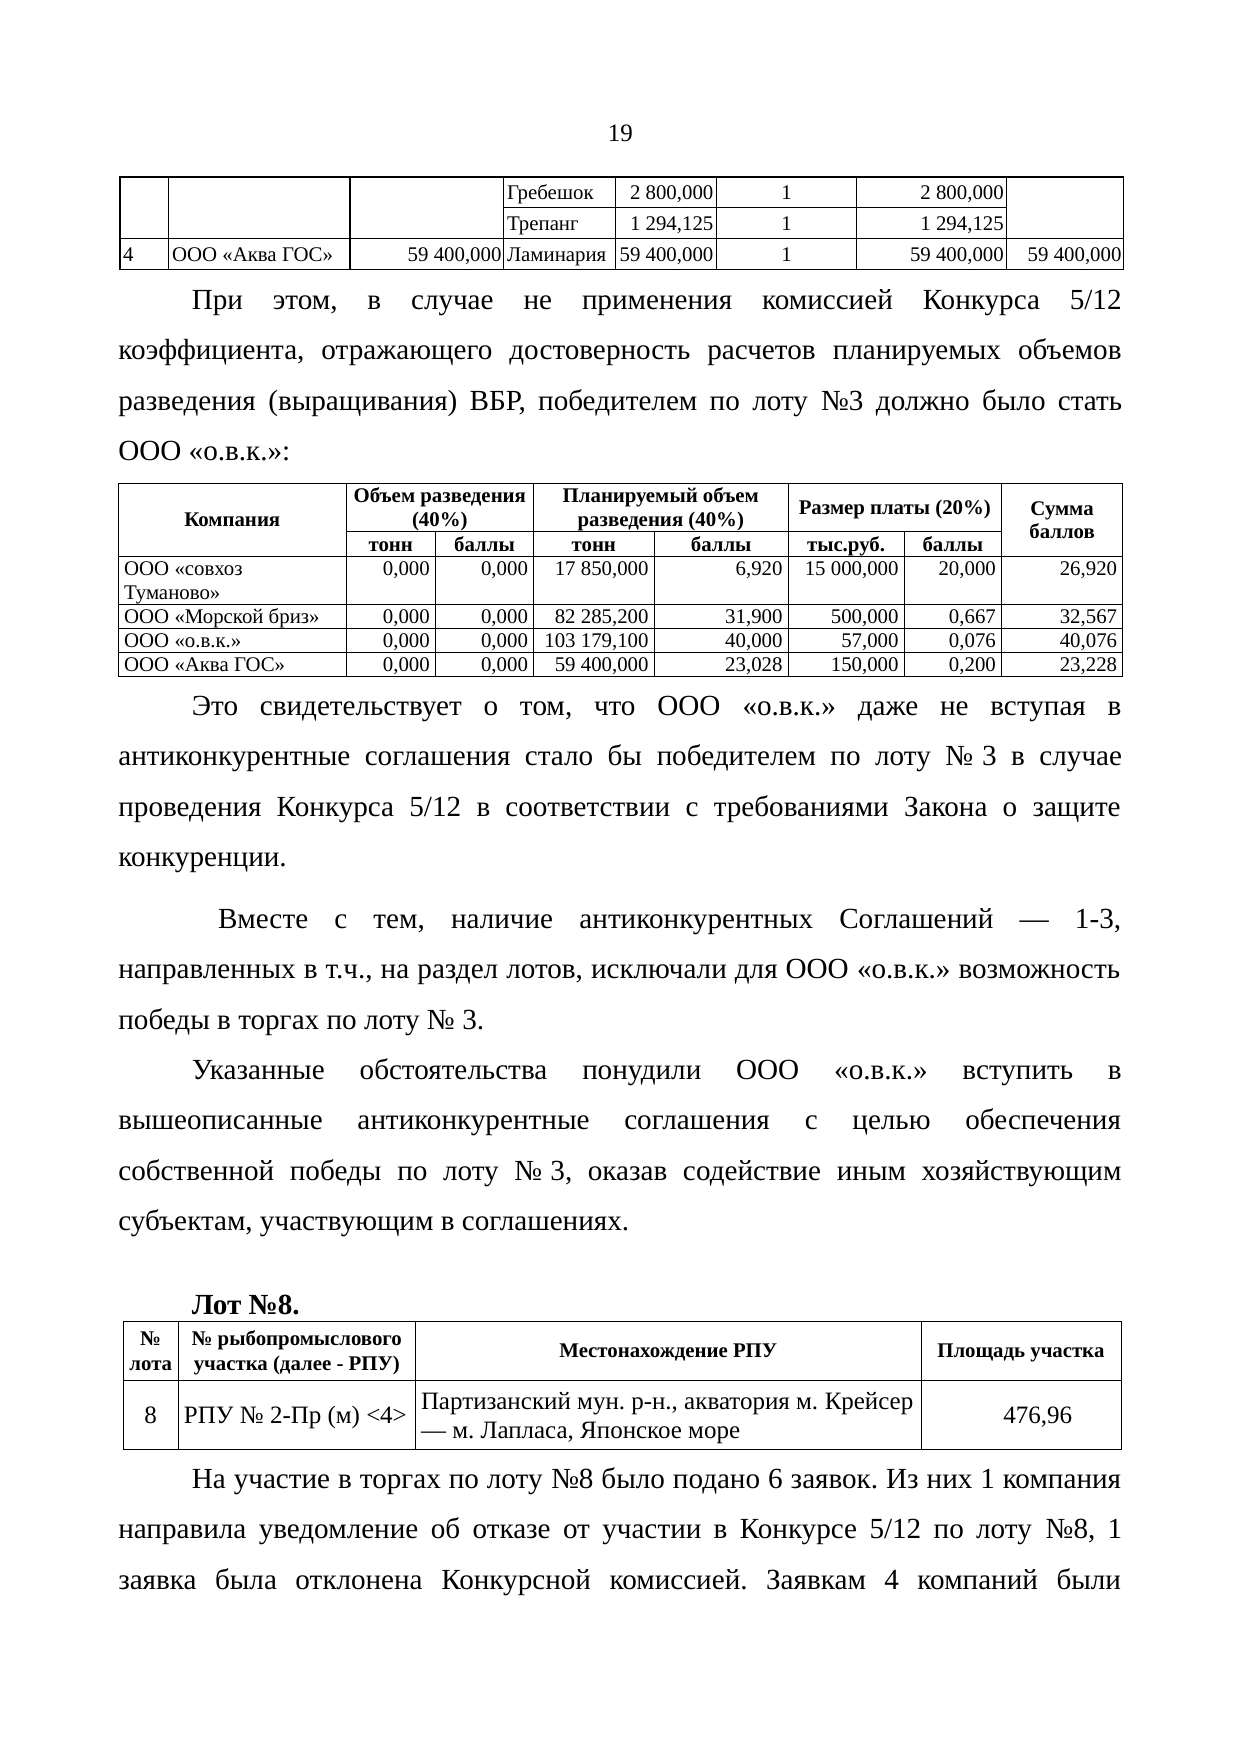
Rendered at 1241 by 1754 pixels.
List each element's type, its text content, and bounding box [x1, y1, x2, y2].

table_cell [121, 178, 168, 238]
table_header Планируемый объем разведения (40%) [534, 484, 788, 531]
table_cell ООО «Морской бриз» [119, 605, 346, 628]
table_cell ООО «совхоз Туманово» [119, 557, 346, 604]
text На участие в торгах по лоту №8 было подано 6 заявок. Из них 1 компания направила уведомление об отказе от участии в Конкурсе 5/12 по лоту №8, 1 заявка была отклонена Конкурсной комиссией. Заявкам 4 компаний были [118, 1461, 1122, 1595]
table_cell 40,000 [655, 629, 788, 652]
table_cell 2 800,000 [616, 178, 716, 207]
table_cell 59 400,000 [616, 239, 716, 269]
table_cell 1 294,125 [857, 208, 1006, 238]
table_cell РПУ № 2-Пр (м) <4> [179, 1381, 415, 1449]
table_cell 23,028 [655, 653, 788, 676]
table_cell 40,076 [1002, 629, 1122, 652]
table_cell 103 179,100 [534, 629, 654, 652]
table_cell баллы [436, 532, 533, 556]
table_cell 23,228 [1002, 653, 1122, 676]
table_cell 59 400,000 [1007, 239, 1123, 269]
table_cell тонн [534, 532, 654, 556]
table_cell Трепанг [504, 208, 615, 238]
table_cell ООО «Аква ГОС» [169, 239, 349, 269]
table_cell 17 850,000 [534, 557, 654, 604]
table_cell 1 [717, 239, 856, 269]
table_cell 500,000 [789, 605, 904, 628]
table_cell Партизанский мун. р-н., акватория м. Крейсер — м. Лапласа, Японское море [416, 1381, 921, 1449]
table_cell 1 [717, 208, 856, 238]
table_header Сумма баллов [1002, 484, 1122, 556]
table_cell 2 800,000 [857, 178, 1006, 207]
table_cell 0,076 [905, 629, 1001, 652]
table_cell 0,000 [347, 557, 435, 604]
table_header Размер платы (20%) [789, 484, 1001, 531]
text Лот №8. [118, 1287, 1122, 1321]
table_cell [351, 178, 503, 238]
table_cell 6,920 [655, 557, 788, 604]
table_cell 476,96 [922, 1381, 1121, 1449]
text Указанные обстоятельства понудили ООО «о.в.к.» вступить в вышеописанные антиконкурентные соглашения с целью обеспечения собственной победы по лоту № 3, оказав содействие иным хозяйствующим субъектам, участвующим в соглашениях. [118, 1052, 1122, 1237]
table_cell 1 [717, 178, 856, 207]
table_cell 26,920 [1002, 557, 1122, 604]
table_cell 0,000 [436, 653, 533, 676]
table_cell 0,000 [347, 653, 435, 676]
table_cell 32,567 [1002, 605, 1122, 628]
table_cell 0,000 [347, 629, 435, 652]
table_header Объем разведения (40%) [347, 484, 533, 531]
table_cell 0,667 [905, 605, 1001, 628]
table_header Местонахождение РПУ [416, 1322, 921, 1380]
table_header № лота [124, 1322, 178, 1380]
table_header № рыбопромыслового участка (далее - РПУ) [179, 1322, 415, 1380]
table_cell [169, 178, 349, 238]
table_cell 82 285,200 [534, 605, 654, 628]
table_header Компания [119, 484, 346, 556]
table_cell ООО «о.в.к.» [119, 629, 346, 652]
table_cell 0,000 [347, 605, 435, 628]
table_cell 15 000,000 [789, 557, 904, 604]
table_cell Гребешок [504, 178, 615, 207]
table_cell 59 400,000 [351, 239, 503, 269]
table_cell 0,200 [905, 653, 1001, 676]
table_cell 31,900 [655, 605, 788, 628]
table_cell 57,000 [789, 629, 904, 652]
table_cell 0,000 [436, 557, 533, 604]
table_cell тыс.руб. [789, 532, 904, 556]
text Вместе с тем, наличие антиконкурентных Соглашений — 1-3, направленных в т.ч., на раздел лотов, исключали для ООО «о.в.к.» возможность победы в торгах по лоту № 3. [118, 901, 1122, 1035]
table_cell тонн [347, 532, 435, 556]
table_cell Ламинария [504, 239, 615, 269]
table_cell 0,000 [436, 605, 533, 628]
table_header Площадь участка [922, 1322, 1121, 1380]
table_cell 4 [121, 239, 168, 269]
table_cell 59 400,000 [857, 239, 1006, 269]
table_cell 1 294,125 [616, 208, 716, 238]
text Это свидетельствует о том, что ООО «о.в.к.» даже не вступая в антиконкурентные соглашения стало бы победителем по лоту № 3 в случае проведения Конкурса 5/12 в соответствии с требованиями Закона о защите конкуренции. [118, 688, 1122, 873]
table_cell 8 [124, 1381, 178, 1449]
table_cell 150,000 [789, 653, 904, 676]
table_cell [1007, 178, 1123, 238]
table_cell баллы [905, 532, 1001, 556]
table_cell 20,000 [905, 557, 1001, 604]
table_cell баллы [655, 532, 788, 556]
table_cell 59 400,000 [534, 653, 654, 676]
text При этом, в случае не применения комиссией Конкурса 5/12 коэффициента, отражающего достоверность расчетов планируемых объемов разведения (выращивания) ВБР, победителем по лоту №3 должно было стать ООО «о.в.к.»: [118, 282, 1122, 466]
table_cell ООО «Аква ГОС» [119, 653, 346, 676]
table_cell 0,000 [436, 629, 533, 652]
